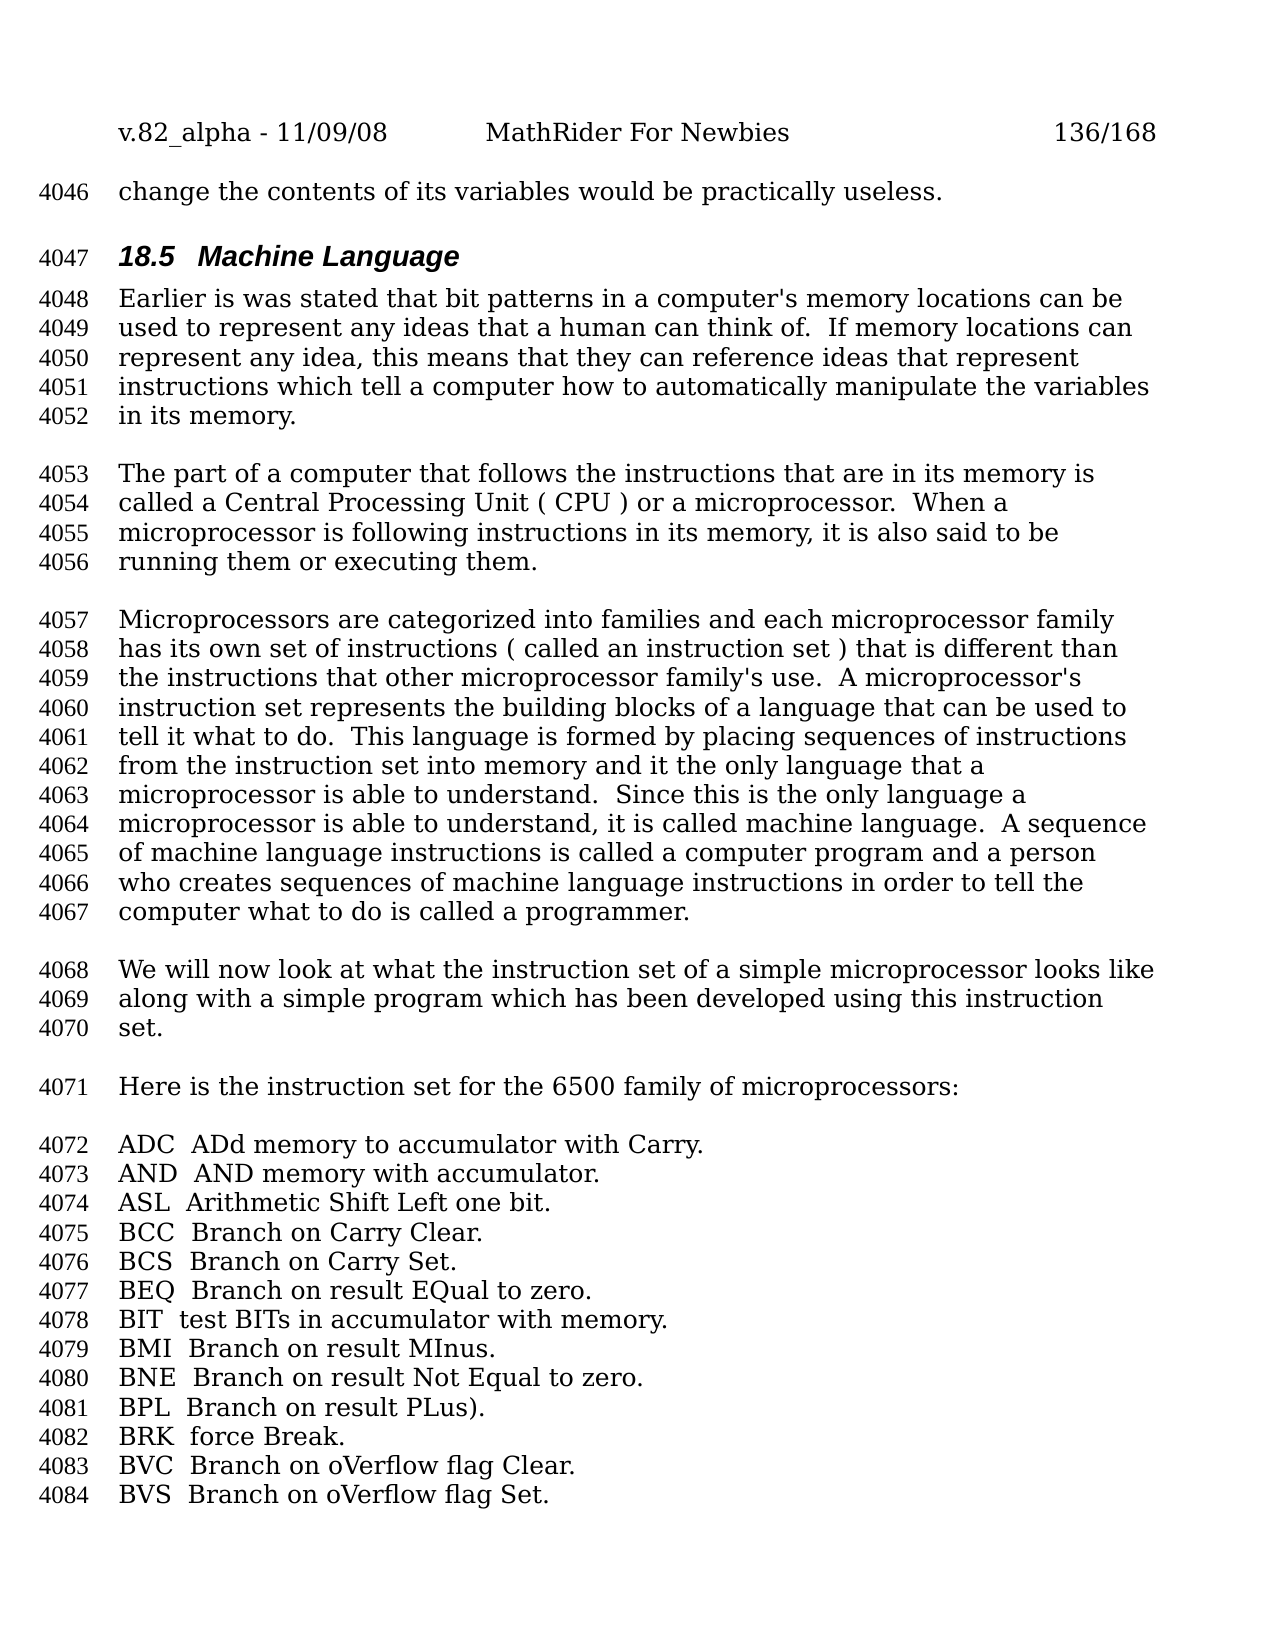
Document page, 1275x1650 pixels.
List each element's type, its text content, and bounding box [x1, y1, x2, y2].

text BVS Branch on oVerflow flag Set. [118, 1480, 1157, 1509]
text Microprocessors are categorized into families and each microprocessor family has its own set of instructions ( called an instruction set ) that is different than the instructions that other microprocessor family's use. A microprocessor's instruction set represents the building blocks of a language that can be used to tell it what to do. This language is formed by placing sequences of instructions from the instruction set into memory and it the only language that a microprocessor is able to understand. Since this is the only language a microprocessor is able to understand, it is called machine language. A sequence of machine language instructions is called a computer program and a person who creates sequences of machine language instructions in order to tell the computer what to do is called a programmer. [118, 605, 1157, 926]
text change the contents of its variables would be practically useless. [118, 177, 1157, 206]
text BCC Branch on Carry Clear. [118, 1218, 1157, 1247]
text Here is the instruction set for the 6500 family of microprocessors: [118, 1072, 1157, 1101]
text BEQ Branch on result EQual to zero. [118, 1276, 1157, 1305]
text ADC ADd memory to accumulator with Carry. [118, 1130, 1157, 1159]
text The part of a computer that follows the instructions that are in its memory is called a Central Processing Unit ( CPU ) or a microprocessor. When a microprocessor is following instructions in its memory, it is also said to be running them or executing them. [118, 459, 1157, 576]
text BPL Branch on result PLus). [118, 1393, 1157, 1422]
text BRK force Break. [118, 1422, 1157, 1451]
text ASL Arithmetic Shift Left one bit. [118, 1189, 1157, 1218]
subtitle Machine Language [118, 239, 1157, 272]
text BCS Branch on Carry Set. [118, 1247, 1157, 1276]
text BMI Branch on result MInus. [118, 1334, 1157, 1364]
text AND AND memory with accumulator. [118, 1159, 1157, 1189]
text BVC Branch on oVerflow flag Clear. [118, 1451, 1157, 1480]
text We will now look at what the instruction set of a simple microprocessor looks like along with a simple program which has been developed using this instruction set. [118, 955, 1157, 1043]
text Earlier is was stated that bit patterns in a computer's memory locations can be used to represent any ideas that a human can think of. If memory locations can represent any idea, this means that they can reference ideas that represent instructions which tell a computer how to automatically manipulate the variables in its memory. [118, 284, 1157, 430]
text BNE Branch on result Not Equal to zero. [118, 1364, 1157, 1393]
text BIT test BITs in accumulator with memory. [118, 1305, 1157, 1334]
